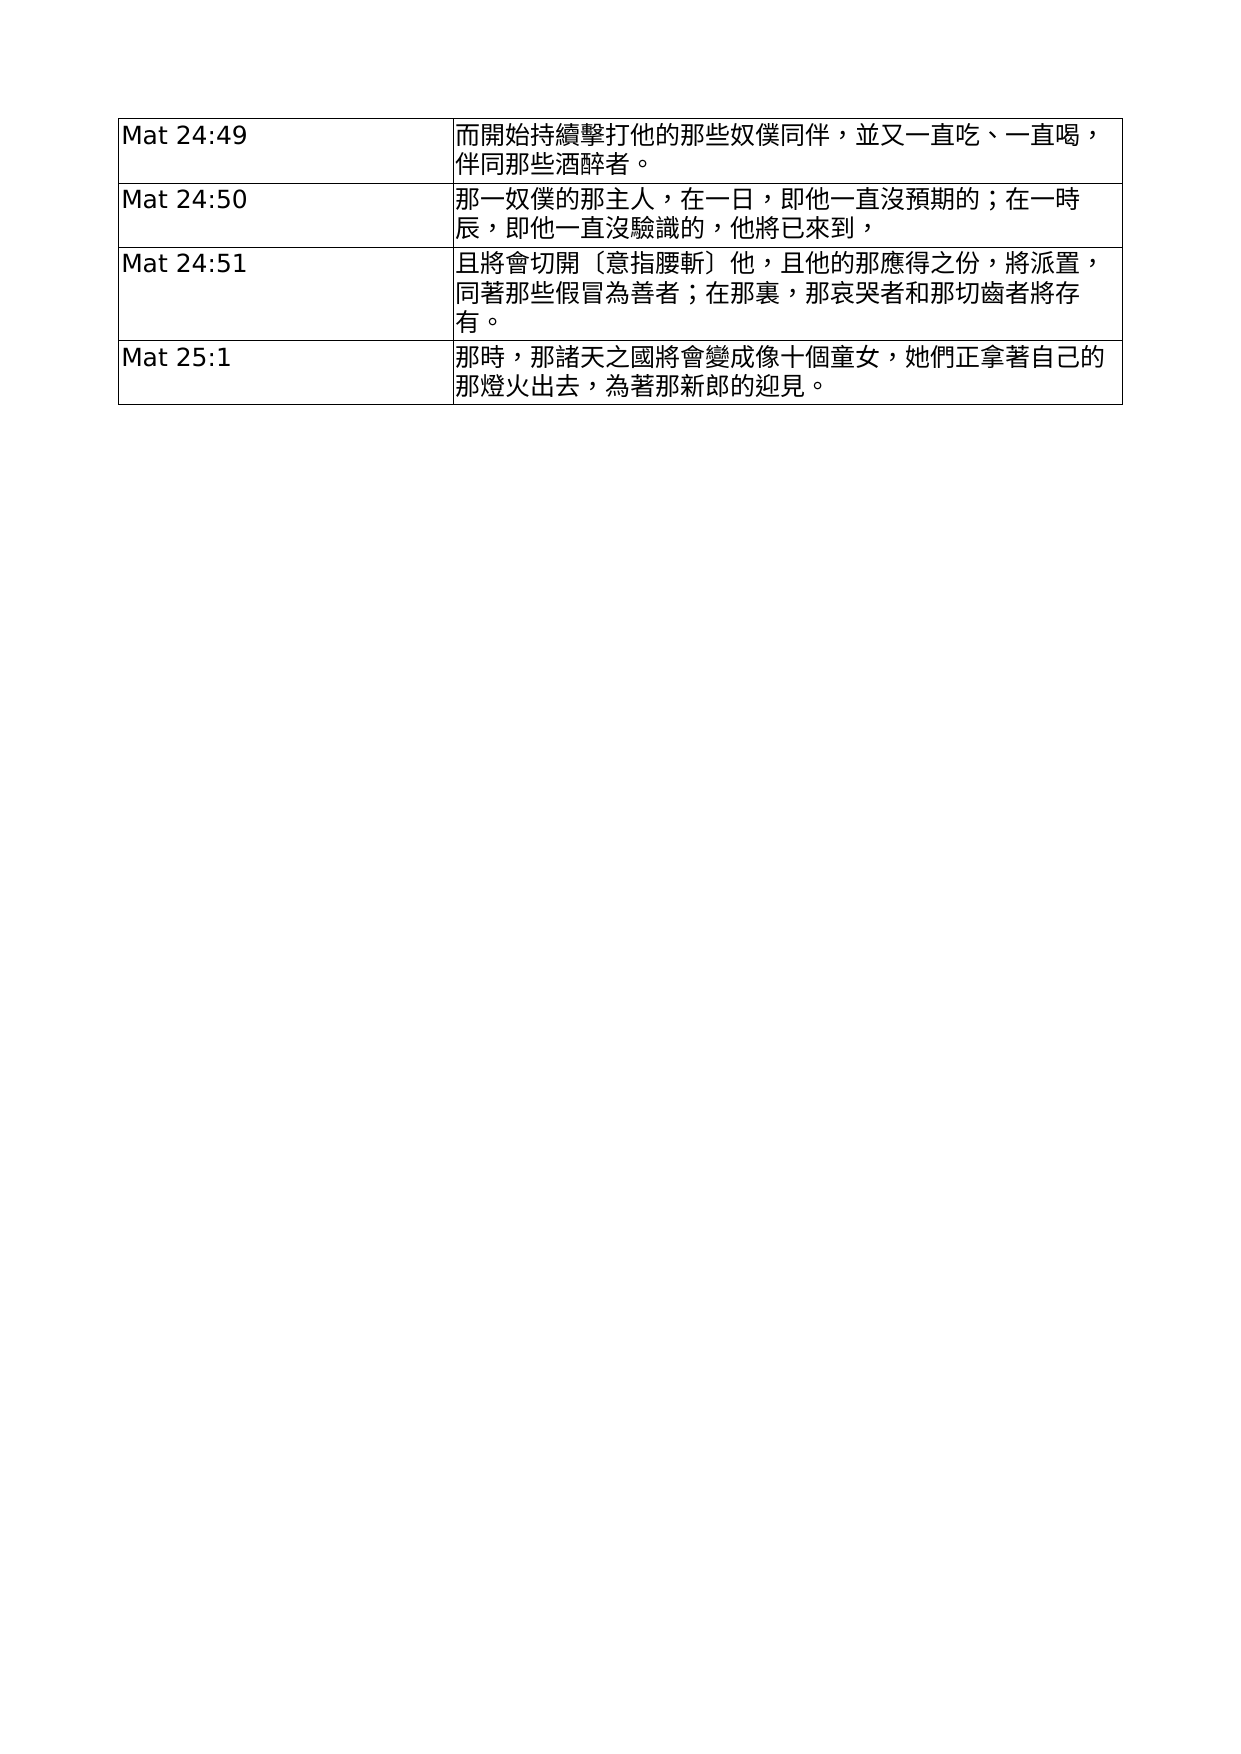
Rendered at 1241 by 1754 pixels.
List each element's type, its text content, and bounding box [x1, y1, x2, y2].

table_cell Mat 24:49 [119, 119, 453, 182]
table_cell 且將會切開〔意指腰斬〕他，且他的那應得之份，將派置，同著那些假冒為善者；在那裏，那哀哭者和那切齒者將存有。 [454, 248, 1122, 340]
table_cell 而開始持續擊打他的那些奴僕同伴，並又一直吃、一直喝，伴同那些酒醉者。 [454, 119, 1122, 182]
table_cell Mat 24:50 [119, 184, 453, 247]
table_cell Mat 25:1 [119, 341, 453, 404]
table_cell 那時，那諸天之國將會變成像十個童女，她們正拿著自己的那燈火出去，為著那新郎的迎見。 [454, 341, 1122, 404]
table_cell Mat 24:51 [119, 248, 453, 340]
table_cell 那一奴僕的那主人，在一日，即他一直沒預期的；在一時辰，即他一直沒驗識的，他將已來到， [454, 184, 1122, 247]
